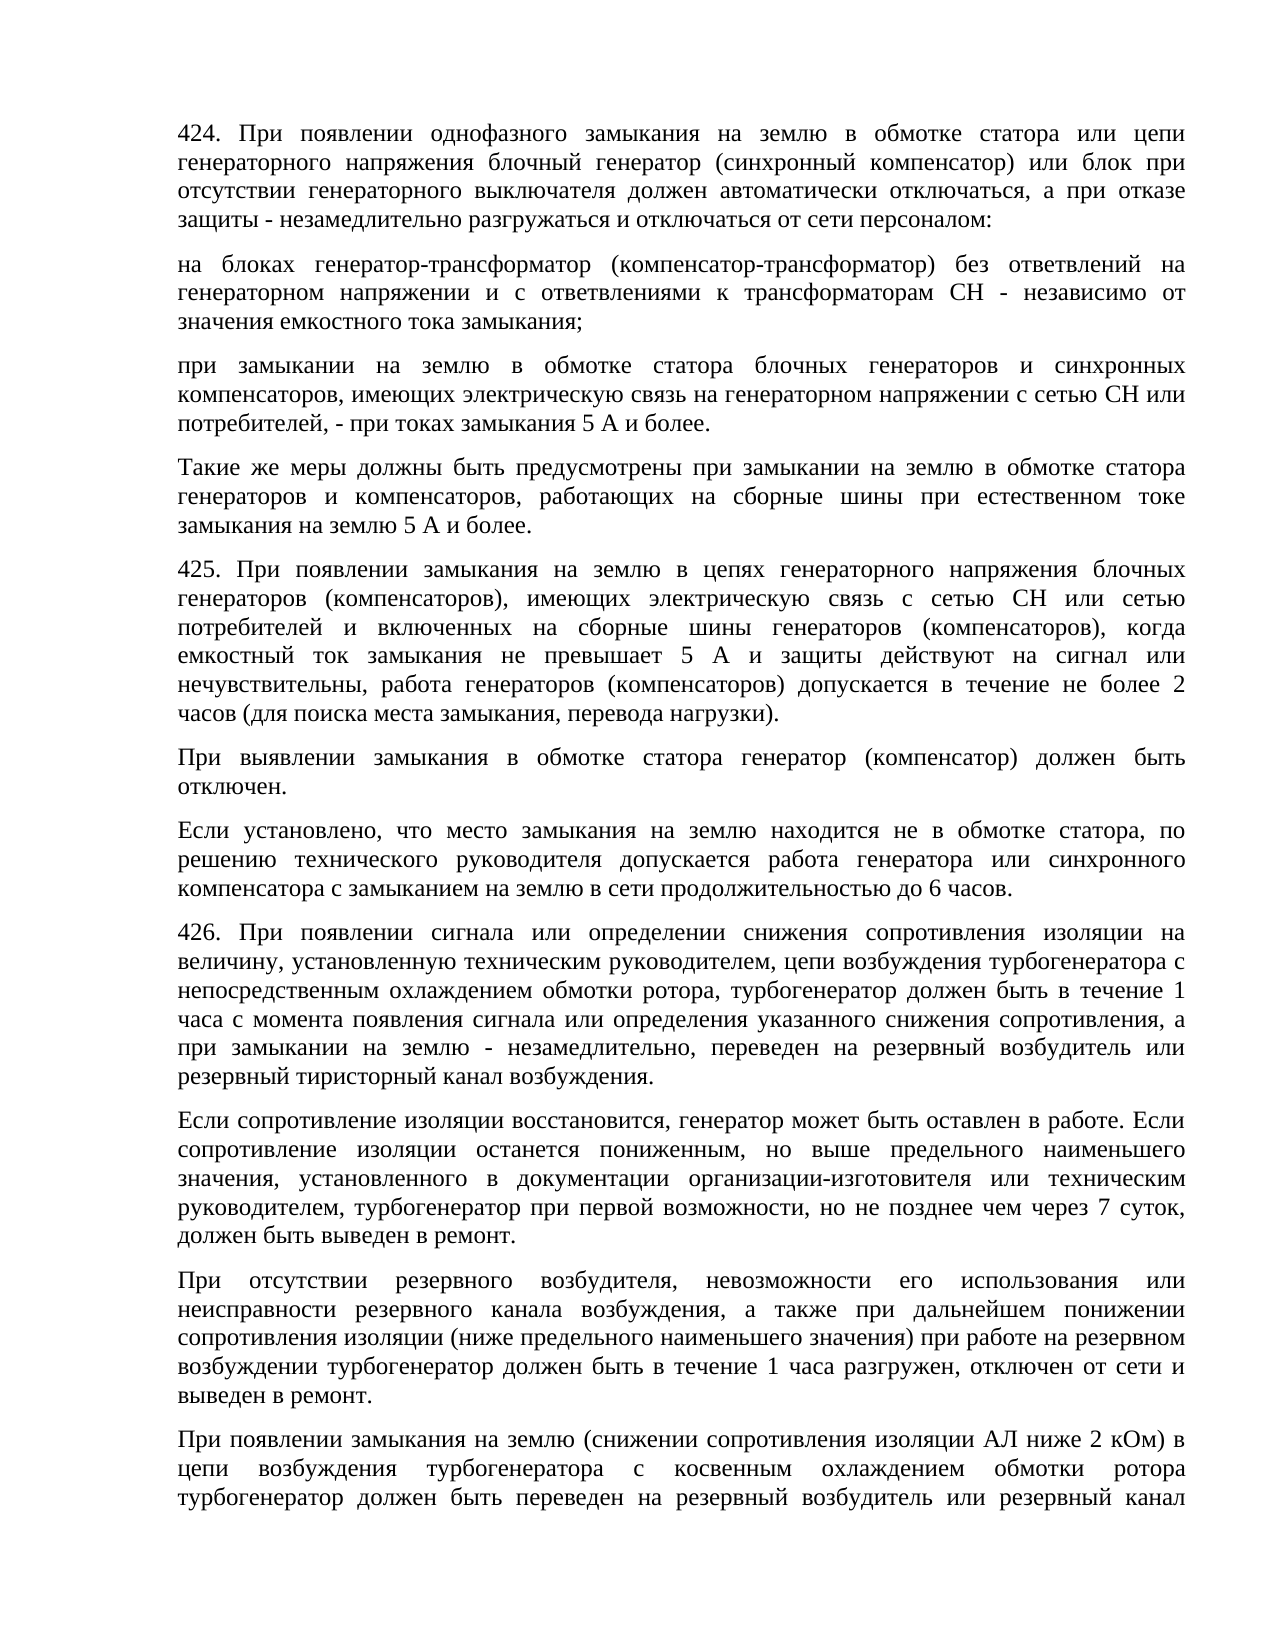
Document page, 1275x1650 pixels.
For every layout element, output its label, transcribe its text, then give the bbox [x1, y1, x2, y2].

text 426. При появлении сигнала или определении снижения сопротивления изоляции на величину, установленную техническим руководителем, цепи возбуждения турбогенератора с непосредственным охлаждением обмотки ротора, турбогенератор должен быть в течение 1 часа с момента появления сигнала или определения указанного снижения сопротивления, а при замыкании на землю - незамедлительно, переведен на резервный возбудитель или резервный тиристорный канал возбуждения. [177, 917, 1186, 1090]
text 424. При появлении однофазного замыкания на землю в обмотке статора или цепи генераторного напряжения блочный генератор (синхронный компенсатор) или блок при отсутствии генераторного выключателя должен автоматически отключаться, а при отказе защиты - незамедлительно разгружаться и отключаться от сети персоналом: [177, 118, 1186, 233]
text Если сопротивление изоляции восстановится, генератор может быть оставлен в работе. Если сопротивление изоляции останется пониженным, но выше предельного наименьшего значения, установленного в документации организации-изготовителя или техническим руководителем, турбогенератор при первой возможности, но не позднее чем через 7 суток, должен быть выведен в ремонт. [177, 1106, 1186, 1249]
text При появлении замыкания на землю (снижении сопротивления изоляции АЛ ниже 2 кОм) в цепи возбуждения турбогенератора с косвенным охлаждением обмотки ротора турбогенератор должен быть переведен на резервный возбудитель или резервный канал [177, 1424, 1186, 1511]
text 425. При появлении замыкания на землю в цепях генераторного напряжения блочных генераторов (компенсаторов), имеющих электрическую связь с сетью СН или сетью потребителей и включенных на сборные шины генераторов (компенсаторов), когда емкостный ток замыкания не превышает 5 А и защиты действуют на сигнал или нечувствительны, работа генераторов (компенсаторов) допускается в течение не более 2 часов (для поиска места замыкания, перевода нагрузки). [177, 554, 1186, 727]
text на блоках генератор-трансформатор (компенсатор-трансформатор) без ответвлений на генераторном напряжении и с ответвлениями к трансформаторам СН - независимо от значения емкостного тока замыкания; [177, 249, 1186, 335]
text при замыкании на землю в обмотке статора блочных генераторов и синхронных компенсаторов, имеющих электрическую связь на генераторном напряжении с сетью СН или потребителей, - при токах замыкания 5 А и более. [177, 351, 1186, 437]
text Такие же меры должны быть предусмотрены при замыкании на землю в обмотке статора генераторов и компенсаторов, работающих на сборные шины при естественном токе замыкания на землю 5 А и более. [177, 452, 1186, 539]
text Если установлено, что место замыкания на землю находится не в обмотке статора, по решению технического руководителя допускается работа генератора или синхронного компенсатора с замыканием на землю в сети продолжительностью до 6 часов. [177, 816, 1186, 902]
text При отсутствии резервного возбудителя, невозможности его использования или неисправности резервного канала возбуждения, а также при дальнейшем понижении сопротивления изоляции (ниже предельного наименьшего значения) при работе на резервном возбуждении турбогенератор должен быть в течение 1 часа разгружен, отключен от сети и выведен в ремонт. [177, 1265, 1186, 1409]
text При выявлении замыкания в обмотке статора генератор (компенсатор) должен быть отключен. [177, 742, 1186, 800]
